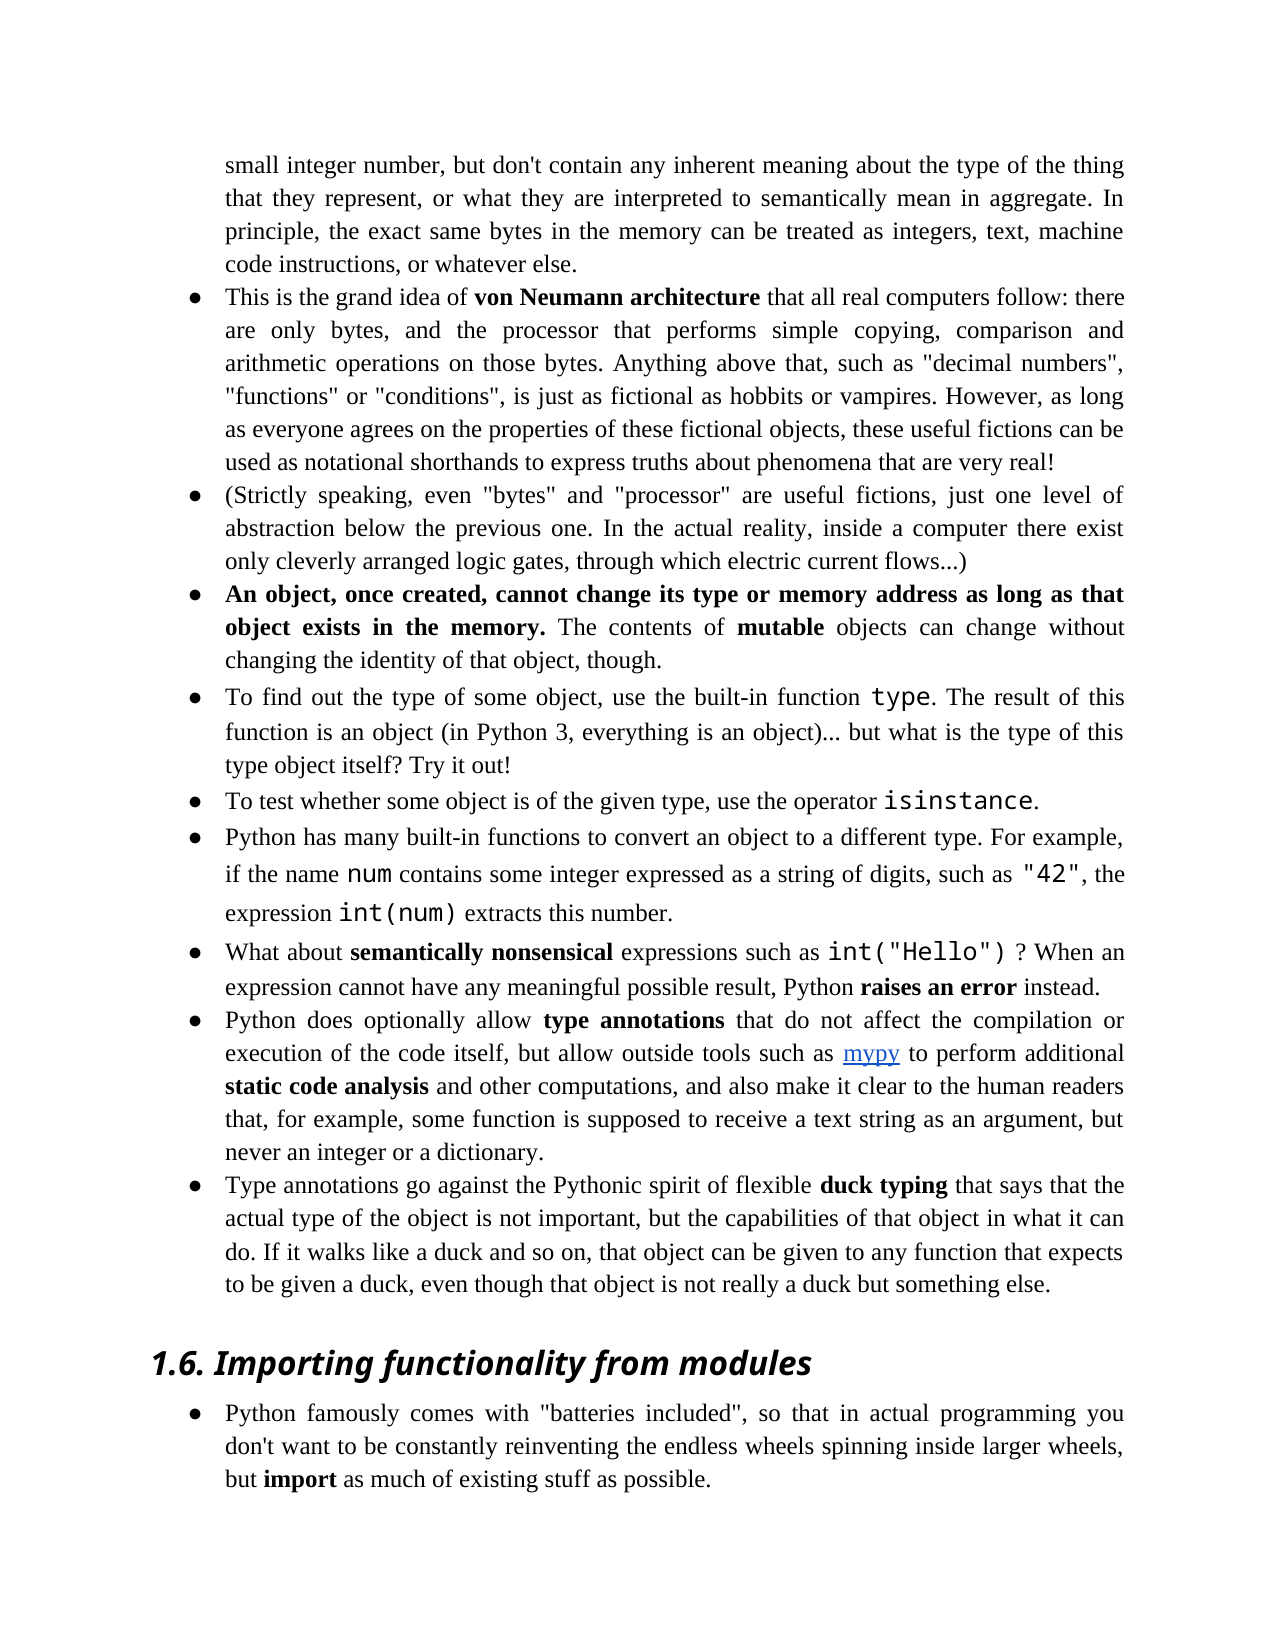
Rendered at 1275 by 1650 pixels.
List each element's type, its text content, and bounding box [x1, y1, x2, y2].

list Python has many built-in functions to convert an object to a different type. For example, if the name num contains some integer expressed as a string of digits, such as "42", the expression int(num) extracts this number. [187, 822, 1125, 929]
list Python does optionally allow type annotations that do not affect the compilation or execution of the code itself, but allow outside tools such as mypy to perform additional static code analysis and other computations, and also make it clear to the human readers that, for example, some function is supposed to receive a text string as an argument, but never an integer or a dictionary. [187, 1005, 1125, 1166]
list (Strictly speaking, even "bytes" and "processor" are useful fictions, just one level of abstraction below the previous one. In the actual reality, inside a computer there exist only cleverly arranged logic gates, through which electric current flows...) [187, 480, 1125, 575]
list small integer number, but don't contain any inherent meaning about the type of the thing that they represent, or what they are interpreted to semantically mean in aggregate. In principle, the exact same bytes in the memory can be treated as integers, text, machine code instructions, or whatever else. [187, 150, 1125, 278]
list An object, once created, cannot change its type or memory address as long as that object exists in the memory. The contents of mutable objects can change without changing the identity of that object, though. [187, 579, 1125, 674]
list What about semantically nonsensical expressions such as int("Hello") ? When an expression cannot have any meaningful possible result, Python raises an error instead. [187, 934, 1125, 1001]
list This is the grand idea of von Neumann architecture that all real computers follow: there are only bytes, and the processor that performs simple copying, comparison and arithmetic operations on those bytes. Anything above that, such as "decimal numbers", "functions" or "conditions", is just as fictional as hobbits or vampires. However, as long as everyone agrees on the properties of these fictional objects, these useful fictions can be used as notational shorthands to express truths about phenomena that are very real! [187, 282, 1125, 476]
subtitle 1.6. Importing functionality from modules [150, 1340, 1125, 1386]
list Python famously comes with "batteries included", so that in actual programming you don't want to be constantly reinventing the endless wheels spinning inside larger wheels, but import as much of existing stuff as possible. [187, 1398, 1125, 1493]
list Type annotations go against the Pythonic spirit of flexible duck typing that says that the actual type of the object is not important, but the capabilities of that object in what it can do. If it walks like a duck and so on, that object can be given to any function that expects to be given a duck, even though that object is not really a duck but something else. [187, 1171, 1125, 1298]
list To find out the type of some object, use the built-in function type. The result of this function is an object (in Python 3, everything is an object)... but what is the type of this type object itself? Try it out! [187, 678, 1125, 778]
list To test whether some object is of the given type, use the operator isinstance. [187, 783, 1125, 817]
